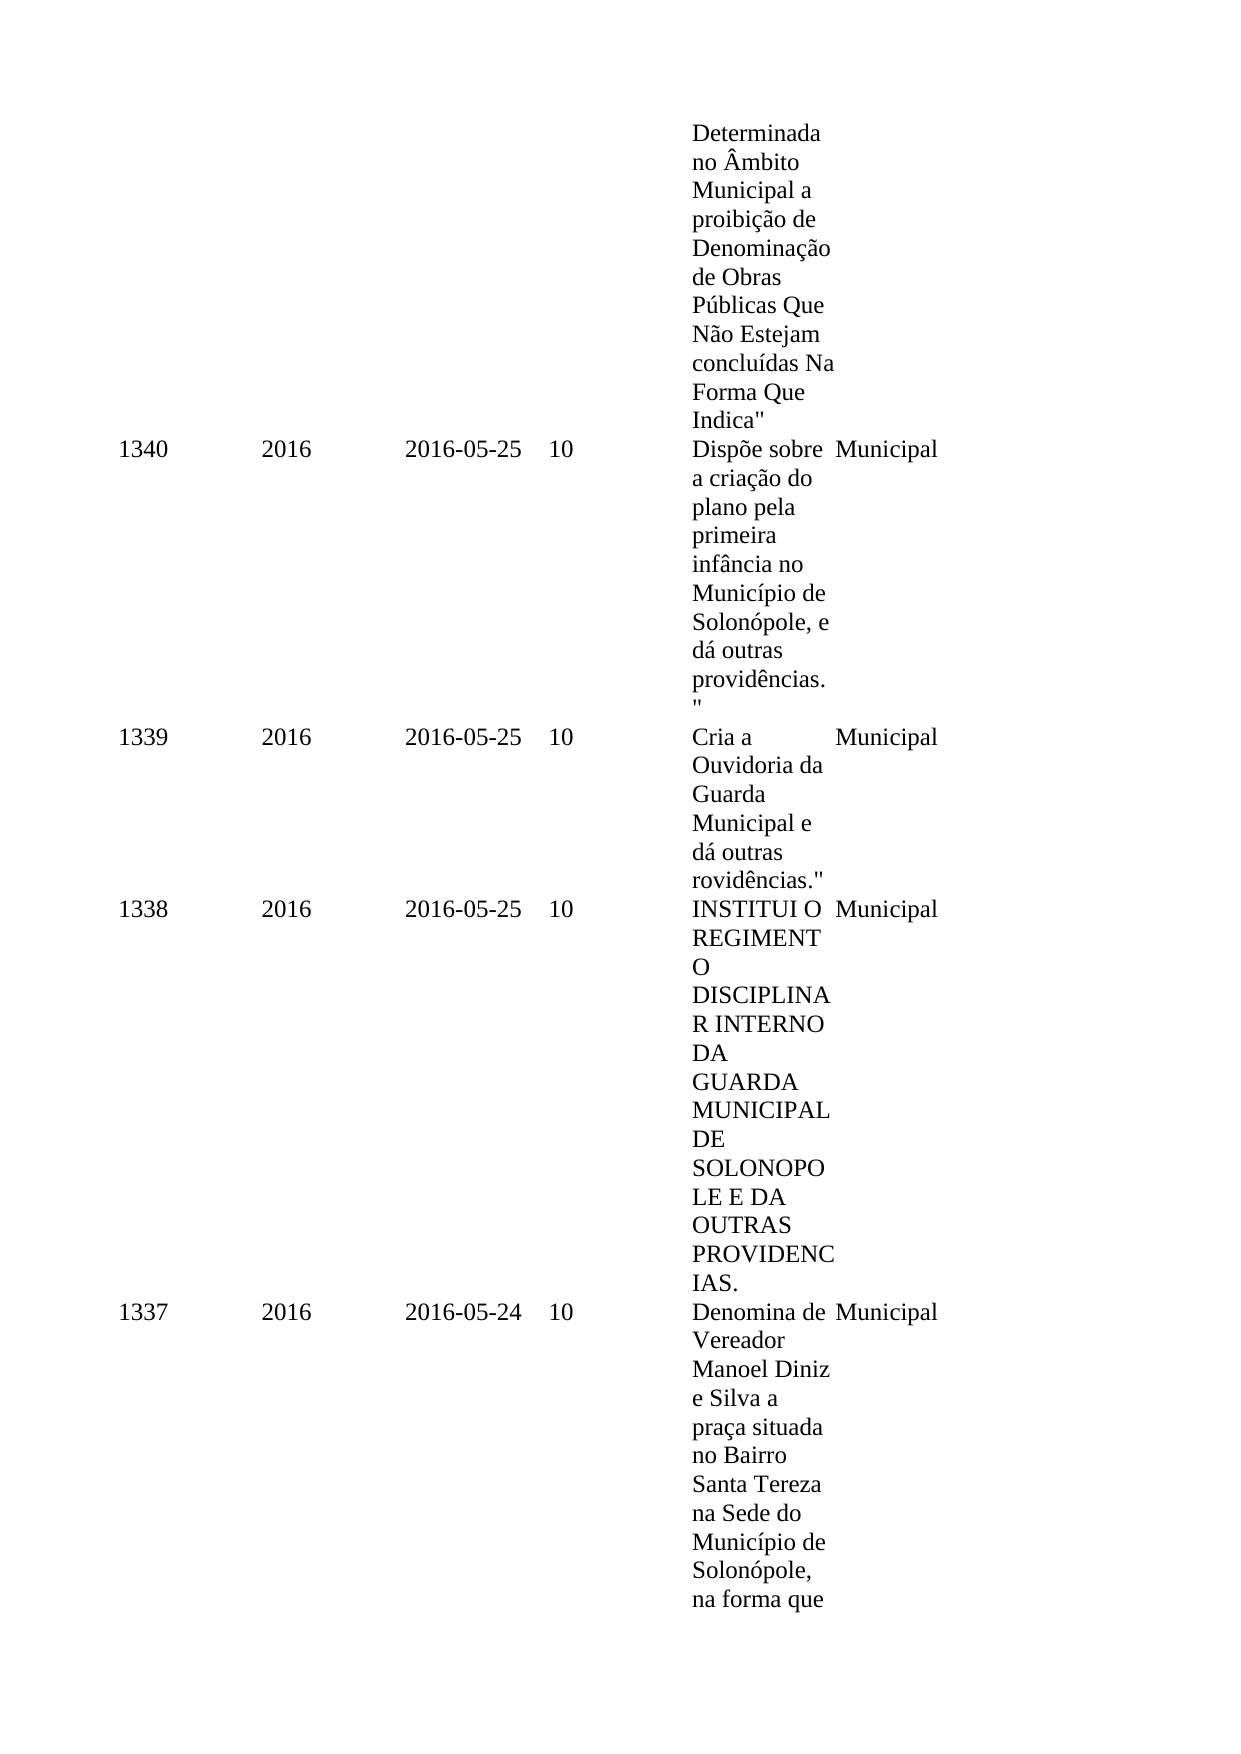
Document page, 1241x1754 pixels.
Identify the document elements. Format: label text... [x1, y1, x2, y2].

table_cell [979, 1297, 1122, 1613]
table_cell Determinada no Âmbito Municipal a proibição de Denominação de Obras Públicas Que Não Estejam concluídas Na Forma Que Indica" [692, 118, 835, 434]
table_cell [405, 118, 548, 434]
table_cell [835, 118, 979, 434]
table_cell 2016-05-25 [405, 894, 548, 1297]
table_cell 2016-05-25 [405, 434, 548, 722]
table_cell 10 [548, 894, 692, 1297]
table_cell 2016 [261, 722, 405, 894]
table_cell 2016-05-25 [405, 722, 548, 894]
table_cell [979, 894, 1122, 1297]
table_cell [979, 118, 1122, 434]
table_cell 2016 [261, 1297, 405, 1613]
table_cell [118, 118, 261, 434]
table_cell 1337 [118, 1297, 261, 1613]
table_cell Cria a Ouvidoria da Guarda Municipal e dá outras rovidências." [692, 722, 835, 894]
table_cell 10 [548, 1297, 692, 1613]
table_cell Municipal [835, 894, 979, 1297]
table_cell Denomina de Vereador Manoel Diniz e Silva a praça situada no Bairro Santa Tereza na Sede do Município de Solonópole, na forma que [692, 1297, 835, 1613]
table_cell 1340 [118, 434, 261, 722]
table_cell [261, 118, 405, 434]
table_cell [548, 118, 692, 434]
table_cell 2016-05-24 [405, 1297, 548, 1613]
table_cell 1338 [118, 894, 261, 1297]
table_cell Municipal [835, 434, 979, 722]
table_cell 10 [548, 722, 692, 894]
table_cell [979, 722, 1122, 894]
table_cell [979, 434, 1122, 722]
table_cell 2016 [261, 894, 405, 1297]
table_cell 1339 [118, 722, 261, 894]
table_cell Municipal [835, 722, 979, 894]
table_cell Municipal [835, 1297, 979, 1613]
table_cell INSTITUI O REGIMENTO DISCIPLINAR INTERNO DA GUARDA MUNICIPAL DE SOLONOPOLE E DA OUTRAS PROVIDENCIAS. [692, 894, 835, 1297]
table_cell 2016 [261, 434, 405, 722]
table_cell 10 [548, 434, 692, 722]
table_cell Dispõe sobre a criação do plano pela primeira infância no Município de Solonópole, e dá outras providências." [692, 434, 835, 722]
